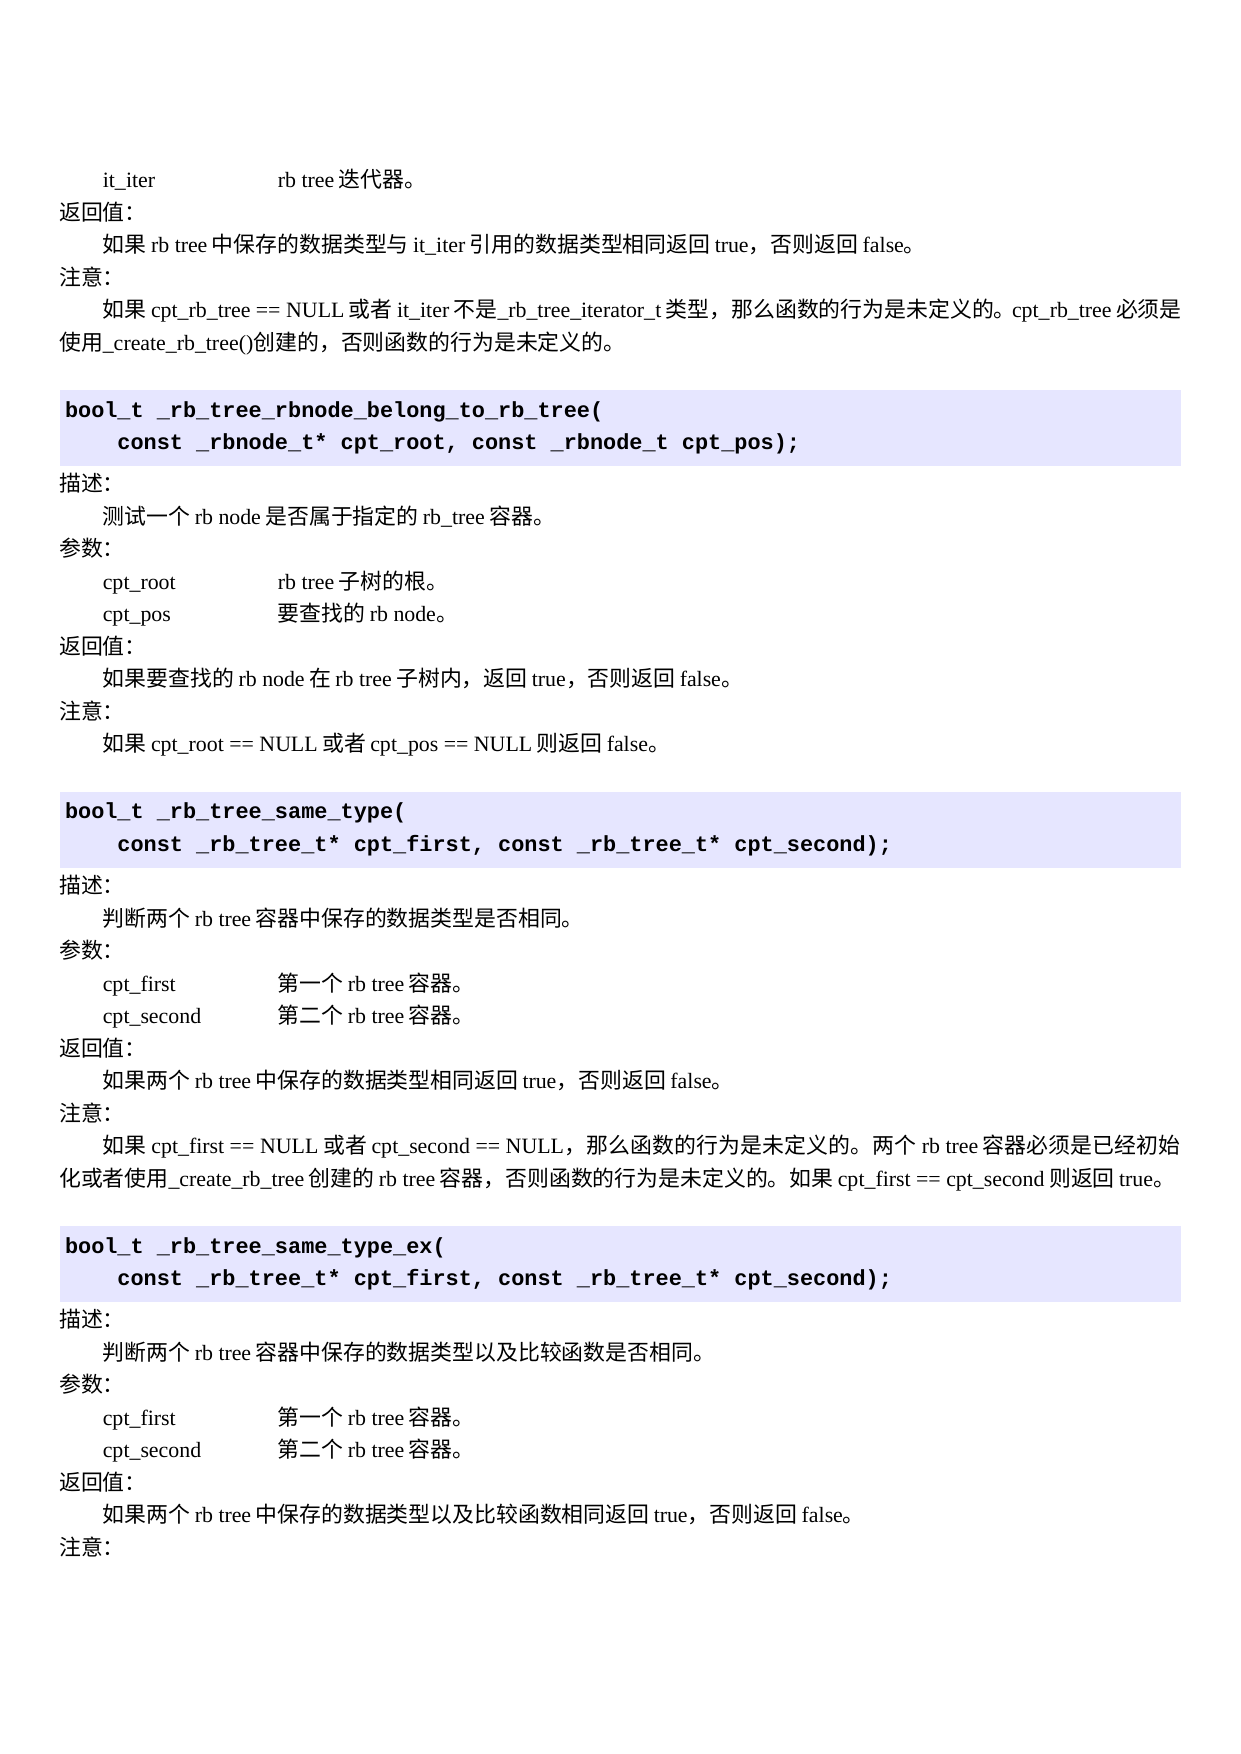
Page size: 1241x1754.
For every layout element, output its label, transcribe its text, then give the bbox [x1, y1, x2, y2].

text 参数： [59, 933, 1181, 965]
text 返回值： [59, 628, 1181, 661]
text cpt_pos 要查找的rb node。 [59, 596, 1181, 628]
text 如果cpt_first == NULL或者cpt_second == NULL，那么函数的行为是未定义的。两个rb tree容器必须是已经初始化或者使用_create_rb_tree创建的rb tree容器，否则函数的行为是未定义的。如果cpt_first == cpt_second则返回true。 [59, 1128, 1181, 1193]
text 如果cpt_rb_tree == NULL或者it_iter不是_rb_tree_iterator_t类型，那么函数的行为是未定义的。cpt_rb_tree必须是使用_create_rb_tree()创建的，否则函数的行为是未定义的。 [59, 292, 1181, 357]
text 返回值： [59, 1030, 1181, 1063]
text cpt_root rb tree子树的根。 [59, 563, 1181, 596]
text 注意： [59, 1095, 1181, 1128]
text 如果要查找的rb node在rb tree子树内，返回true，否则返回false。 [59, 661, 1181, 693]
text 返回值： [59, 1464, 1181, 1497]
text 注意： [59, 1529, 1181, 1562]
text it_iter rb tree迭代器。 [59, 162, 1181, 194]
text 如果rb tree中保存的数据类型与it_iter引用的数据类型相同返回true，否则返回false。 [59, 227, 1181, 259]
text cpt_second 第二个rb tree容器。 [59, 998, 1181, 1030]
text cpt_first 第一个rb tree容器。 [59, 965, 1181, 998]
text 注意： [59, 693, 1181, 726]
text 描述： [59, 467, 1181, 498]
text 如果cpt_root == NULL或者cpt_pos == NULL则返回false。 [59, 726, 1181, 758]
table_header bool_t _rb_tree_rbnode_belong_to_rb_tree( const _rbnode_t* cpt_root, const _rbnode_t cpt_pos); [60, 390, 1181, 466]
text 如果两个rb tree中保存的数据类型相同返回true，否则返回false。 [59, 1063, 1181, 1095]
text cpt_second 第二个rb tree容器。 [59, 1432, 1181, 1464]
text 测试一个rb node是否属于指定的rb_tree容器。 [59, 498, 1181, 531]
text 判断两个rb tree容器中保存的数据类型以及比较函数是否相同。 [59, 1334, 1181, 1367]
text cpt_first 第一个rb tree容器。 [59, 1399, 1181, 1432]
table_header bool_t _rb_tree_same_type( const _rb_tree_t* cpt_first, const _rb_tree_t* cpt_second); [60, 792, 1181, 868]
text 注意： [59, 259, 1181, 292]
text 描述： [59, 1303, 1181, 1334]
table_header bool_t _rb_tree_same_type_ex( const _rb_tree_t* cpt_first, const _rb_tree_t* cpt_second); [60, 1226, 1181, 1302]
text 如果两个rb tree中保存的数据类型以及比较函数相同返回true，否则返回false。 [59, 1497, 1181, 1529]
text 判断两个rb tree容器中保存的数据类型是否相同。 [59, 900, 1181, 933]
text 返回值： [59, 194, 1181, 227]
text 参数： [59, 531, 1181, 563]
text 描述： [59, 869, 1181, 900]
text 参数： [59, 1367, 1181, 1399]
